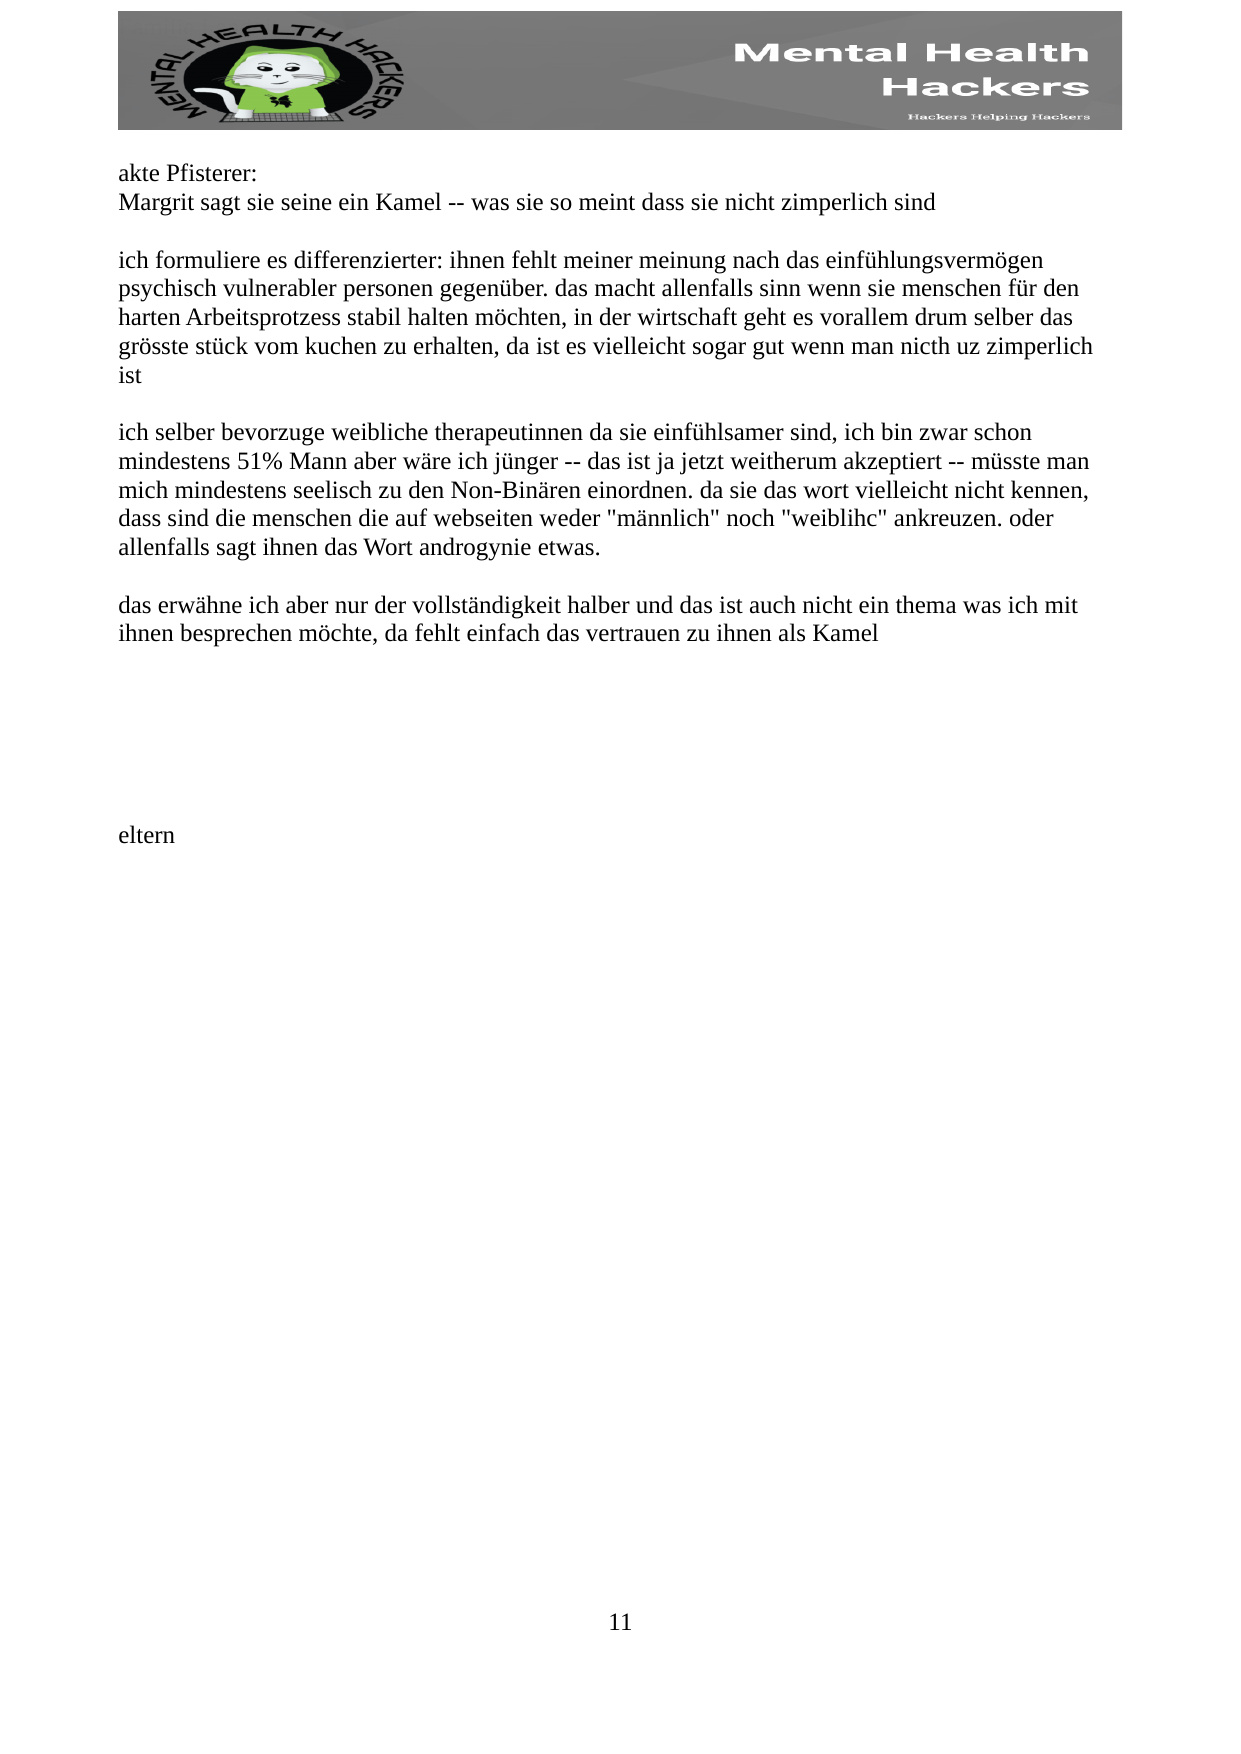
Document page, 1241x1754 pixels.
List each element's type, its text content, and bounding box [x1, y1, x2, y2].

text eltern [118, 820, 1122, 848]
picture [118, 11, 1123, 130]
text akte Pfisterer: [118, 158, 1122, 187]
text ich selber bevorzuge weibliche therapeutinnen da sie einfühlsamer sind, ich bin zwar schon mindestens 51% Mann aber wäre ich jünger -- das ist ja jetzt weitherum akzeptiert -- müsste man mich mindestens seelisch zu den Non-Binären einordnen. da sie das wort vielleicht nicht kennen, dass sind die menschen die auf webseiten weder "männlich" noch "weiblihc" ankreuzen. oder allenfalls sagt ihnen das Wort androgynie etwas. [118, 417, 1122, 561]
text ich formuliere es differenzierter: ihnen fehlt meiner meinung nach das einfühlungsvermögen psychisch vulnerabler personen gegenüber. das macht allenfalls sinn wenn sie menschen für den harten Arbeitsprotzess stabil halten möchten, in der wirtschaft geht es vorallem drum selber das grösste stück vom kuchen zu erhalten, da ist es vielleicht sogar gut wenn man nicth uz zimperlich ist [118, 245, 1122, 388]
text Margrit sagt sie seine ein Kamel -- was sie so meint dass sie nicht zimperlich sind [118, 187, 1122, 216]
text das erwähne ich aber nur der vollständigkeit halber und das ist auch nicht ein thema was ich mit ihnen besprechen möchte, da fehlt einfach das vertrauen zu ihnen als Kamel [118, 590, 1122, 647]
